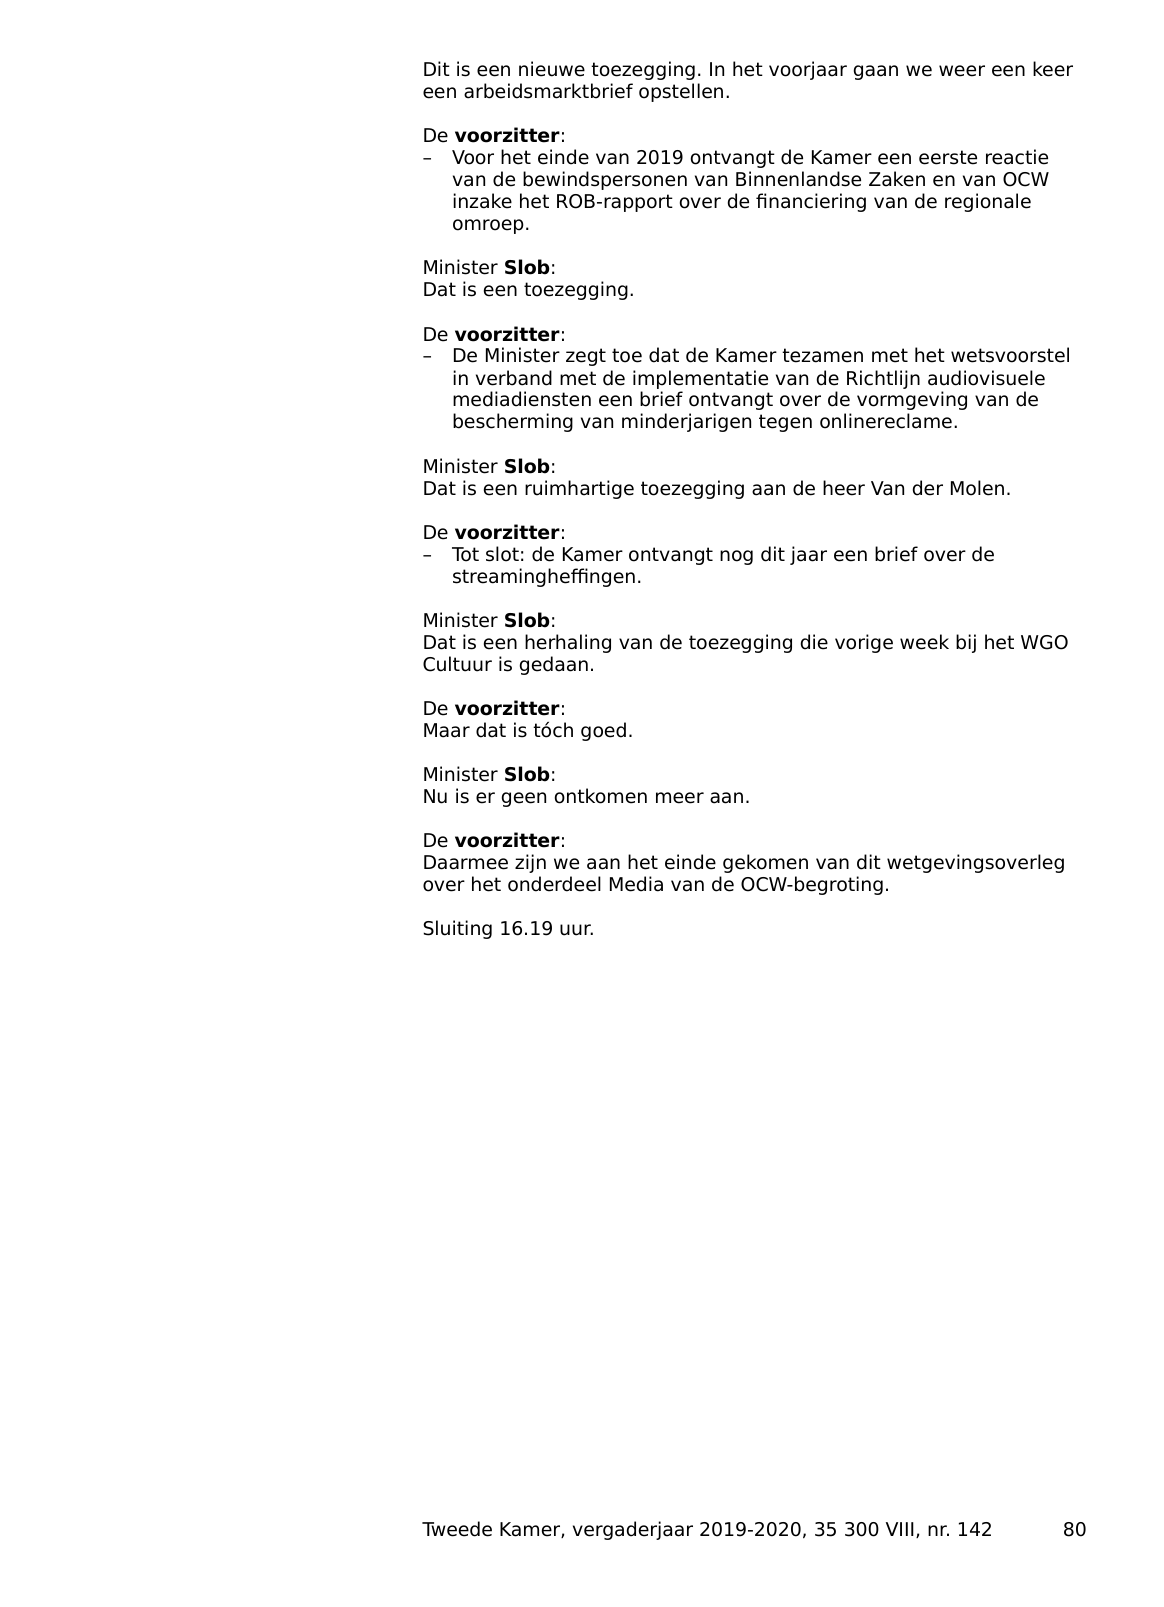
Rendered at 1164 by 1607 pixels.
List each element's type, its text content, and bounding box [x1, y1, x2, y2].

text – De Minister zegt toe dat de Kamer tezamen met het wetsvoorstel in verband met de implementatie van de Richtlijn audiovisuele mediadiensten een brief ontvangt over de vormgeving van de bescherming van minderjarigen tegen onlinereclame. [422, 345, 1087, 433]
text Minister Slob: [422, 456, 1087, 477]
text Dat is een ruimhartige toezegging aan de heer Van der Molen. [422, 477, 1087, 499]
text Minister Slob: [422, 610, 1087, 632]
text Daarmee zijn we aan het einde gekomen van dit wetgevingsoverleg over het onderdeel Media van de OCW-begroting. [422, 852, 1087, 896]
text Nu is er geen ontkomen meer aan. [422, 786, 1087, 808]
text Minister Slob: [422, 257, 1087, 279]
text Maar dat is tóch goed. [422, 720, 1087, 742]
text – Tot slot: de Kamer ontvangt nog dit jaar een brief over de streamingheffingen. [422, 544, 1087, 588]
text Dat is een herhaling van de toezegging die vorige week bij het WGO Cultuur is gedaan. [422, 632, 1087, 676]
text Dat is een toezegging. [422, 279, 1087, 301]
text De voorzitter: [422, 830, 1087, 852]
text De voorzitter: [422, 522, 1087, 544]
text – Voor het einde van 2019 ontvangt de Kamer een eerste reactie van de bewindspersonen van Binnenlandse Zaken en van OCW inzake het ROB-rapport over de financiering van de regionale omroep. [422, 147, 1087, 235]
text Sluiting 16.19 uur. [422, 918, 1087, 940]
text Minister Slob: [422, 764, 1087, 786]
text De voorzitter: [422, 125, 1087, 147]
text De voorzitter: [422, 698, 1087, 720]
text Dit is een nieuwe toezegging. In het voorjaar gaan we weer een keer een arbeidsmarktbrief opstellen. [422, 59, 1087, 103]
text De voorzitter: [422, 323, 1087, 345]
